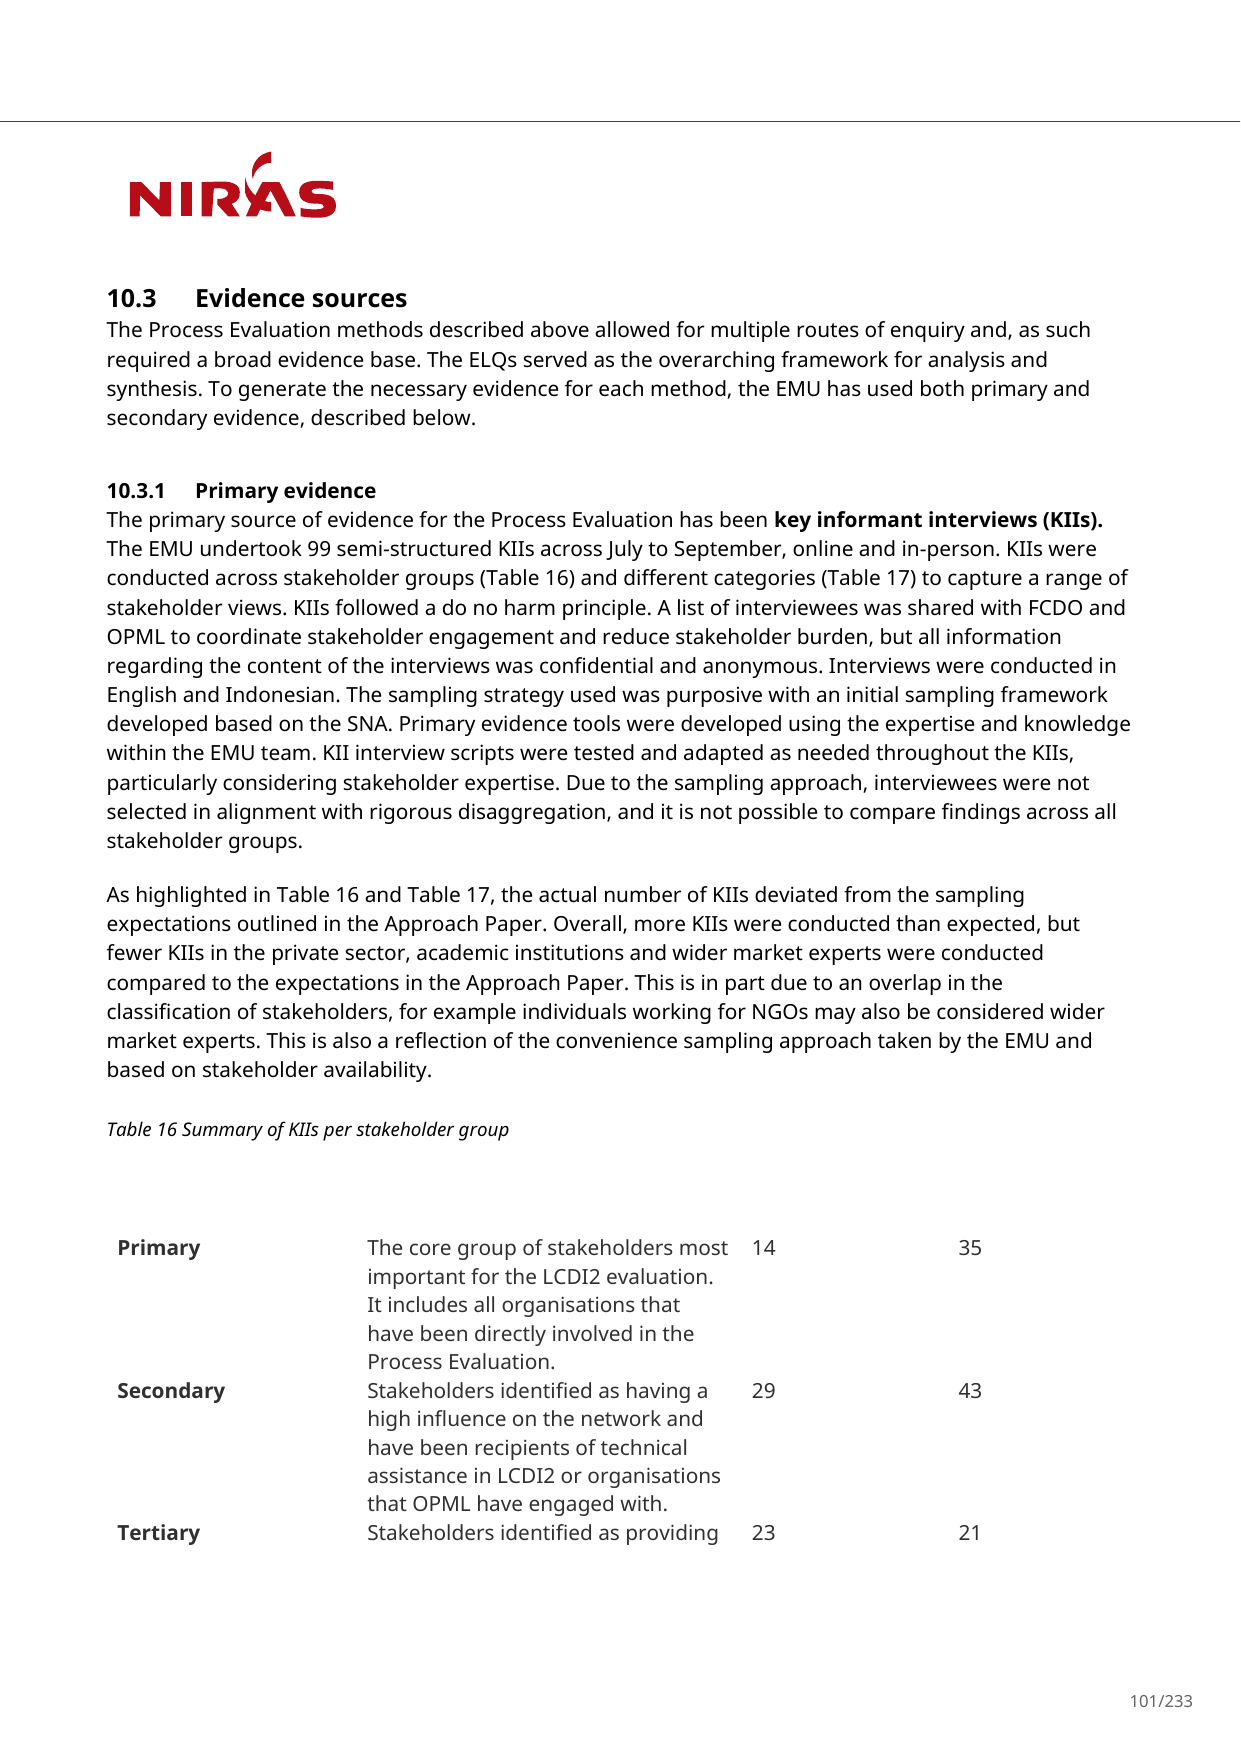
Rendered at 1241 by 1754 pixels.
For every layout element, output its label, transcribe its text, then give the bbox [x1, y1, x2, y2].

table_cell The core group of stakeholders most important for the LCDI2 evaluation. It includes all organisations that have been directly involved in the Process Evaluation. [356, 1234, 740, 1376]
table_header Estimated sample size from Approach paper [740, 1148, 947, 1233]
subtitle Evidence sources [106, 281, 1134, 315]
text As highlighted in Table 16 and Table 17, the actual number of KIIs deviated from the sampling expectations outlined in the Approach Paper. Overall, more KIIs were conducted than expected, but fewer KIIs in the private sector, academic institutions and wider market experts were conducted compared to the expectations in the Approach Paper. This is in part due to an overlap in the classification of stakeholders, for example individuals working for NGOs may also be considered wider market experts. This is also a reflection of the convenience sampling approach taken by the EMU and based on stakeholder availability. [106, 879, 1134, 1084]
subtitle Primary evidence [106, 475, 1134, 504]
table_header Actual number of KIIs completed [947, 1148, 1132, 1233]
text Table 16 Summary of KIIs per stakeholder group [106, 1115, 1134, 1142]
text The primary source of evidence for the Process Evaluation has been key informant interviews (KIIs). The EMU undertook 99 semi-structured KIIs across July to September, online and in-person. KIIs were conducted across stakeholder groups (Table 16) and different categories (Table 17) to capture a range of stakeholder views. KIIs followed a do no harm principle. A list of interviewees was shared with FCDO and OPML to coordinate stakeholder engagement and reduce stakeholder burden, but all information regarding the content of the interviews was confidential and anonymous. Interviews were conducted in English and Indonesian. The sampling strategy used was purposive with an initial sampling framework developed based on the SNA. Primary evidence tools were developed using the expertise and knowledge within the EMU team. KII interview scripts were tested and adapted as needed throughout the KIIs, particularly considering stakeholder expertise. Due to the sampling approach, interviewees were not selected in alignment with rigorous disaggregation, and it is not possible to compare findings across all stakeholder groups. [106, 504, 1134, 854]
text The Process Evaluation methods described above allowed for multiple routes of enquiry and, as such required a broad evidence base. The ELQs served as the overarching framework for analysis and synthesis. To generate the necessary evidence for each method, the EMU has used both primary and secondary evidence, described below. [106, 315, 1134, 432]
table_cell 21 [947, 1518, 1132, 1546]
table_cell Stakeholders identified as having a high influence on the network and have been recipients of technical assistance in LCDI2 or organisations that OPML have engaged with. [356, 1376, 740, 1518]
table_cell 43 [947, 1376, 1132, 1518]
table_cell Stakeholders identified as providing [356, 1518, 740, 1546]
table_cell Tertiary [106, 1518, 356, 1546]
table_cell Primary [106, 1234, 356, 1376]
table_header Stakeholder group [106, 1148, 356, 1233]
table_header Definition [356, 1148, 740, 1233]
table_cell 29 [740, 1376, 947, 1518]
table_cell Secondary [106, 1376, 356, 1518]
table_cell 23 [740, 1518, 947, 1546]
table_cell 35 [947, 1234, 1132, 1376]
table_cell 14 [740, 1234, 947, 1376]
